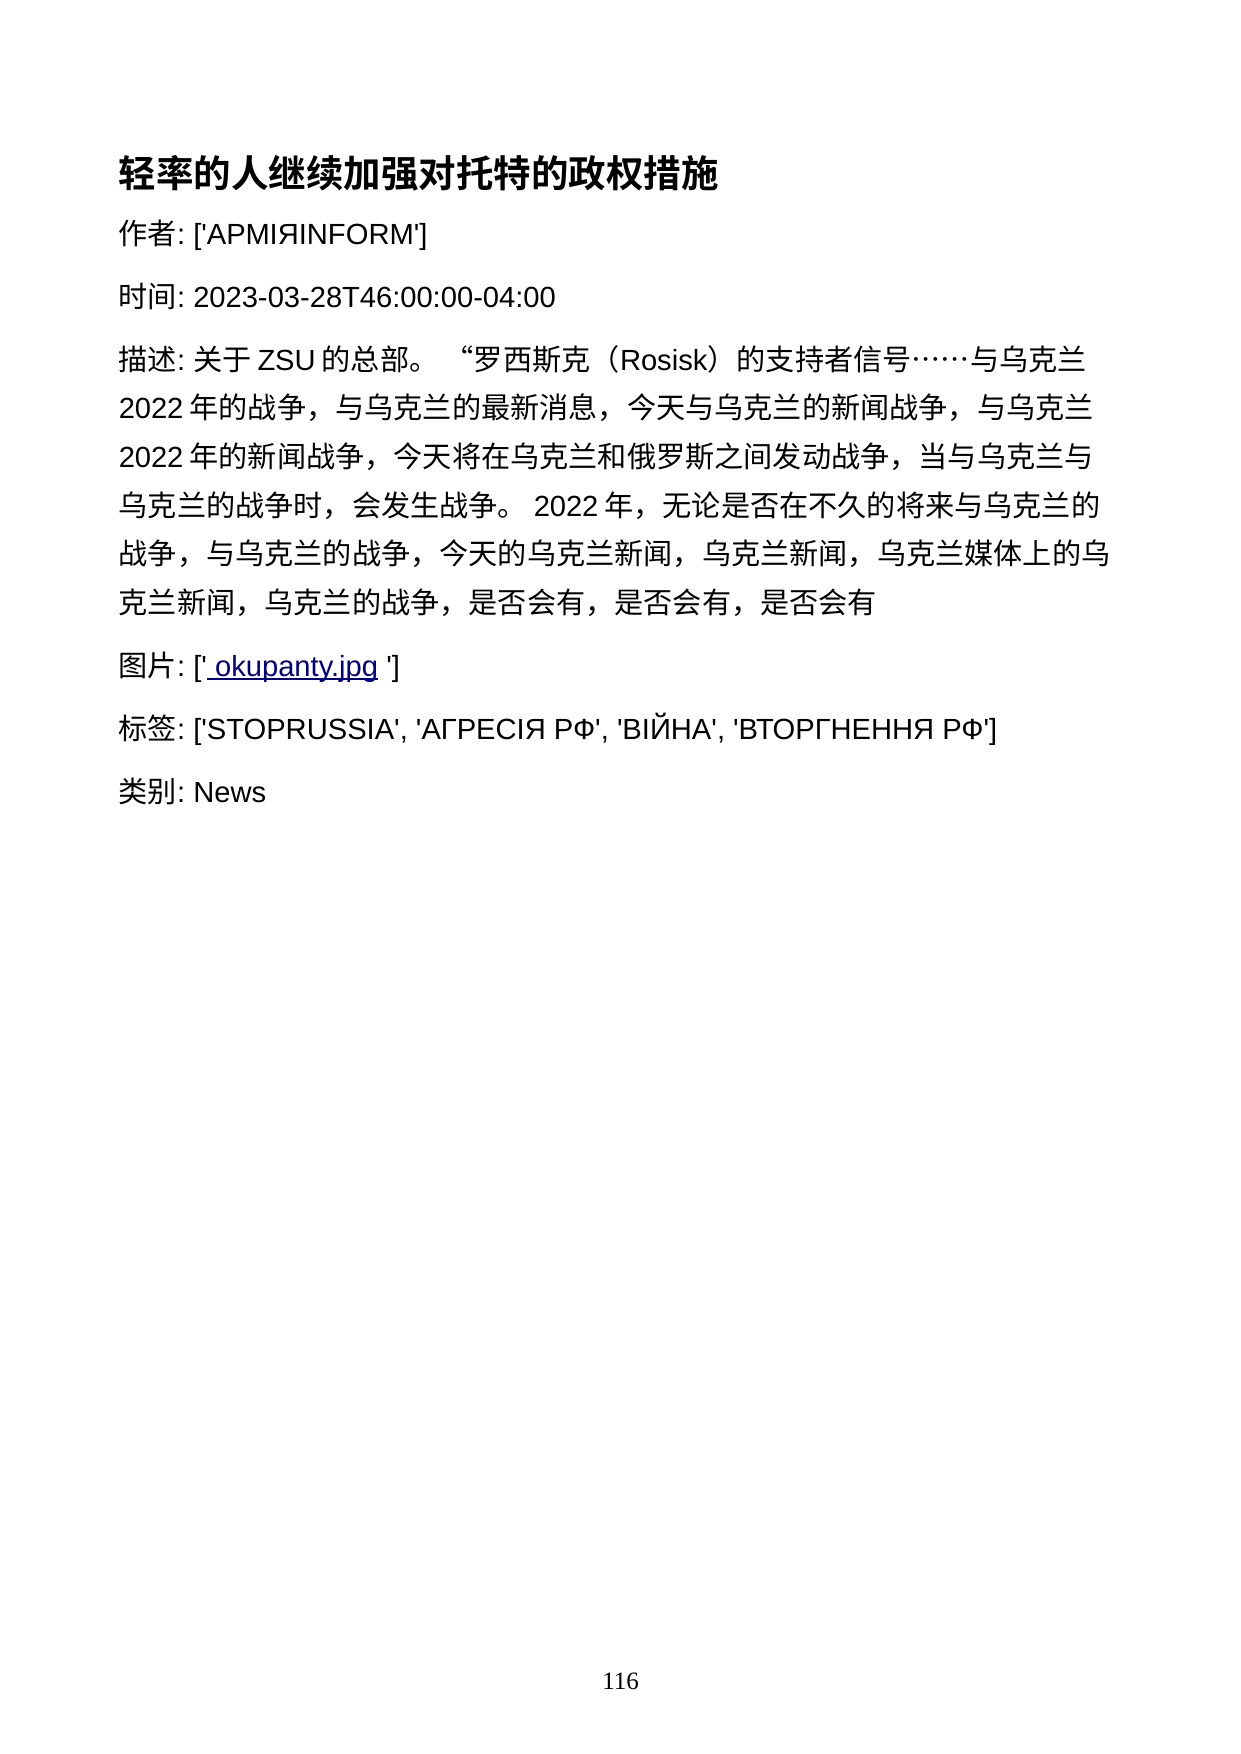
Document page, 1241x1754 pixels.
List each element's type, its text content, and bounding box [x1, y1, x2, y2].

text 图片: [' okupanty.jpg '] [118, 642, 1122, 685]
text 标签: ['STOPRUSSIA', 'АГРЕСІЯ РФ', 'ВІЙНА', 'ВТОРГНЕННЯ РФ'] [118, 706, 1122, 748]
subtitle 轻率的人继续加强对托特的政权措施 [118, 143, 1122, 198]
text 作者: ['АРМІЯINFORM'] [118, 210, 1122, 253]
text 时间: 2023-03-28T46:00:00-04:00 [118, 273, 1122, 316]
text 类别: News [118, 769, 1122, 811]
text 描述: 关于ZSU的总部。 “罗西斯克（Rosisk）的支持者信号……与乌克兰2022年的战争，与乌克兰的最新消息，今天与乌克兰的新闻战争，与乌克兰2022年的新闻战争，今天将在乌克兰和俄罗斯之间发动战争，当与乌克兰与乌克兰的战争时，会发生战争。 2022年，无论是否在不久的将来与乌克兰的战争，与乌克兰的战争，今天的乌克兰新闻，乌克兰新闻，乌克兰媒体上的乌克兰新闻，乌克兰的战争，是否会有，是否会有，是否会有 [118, 337, 1122, 622]
